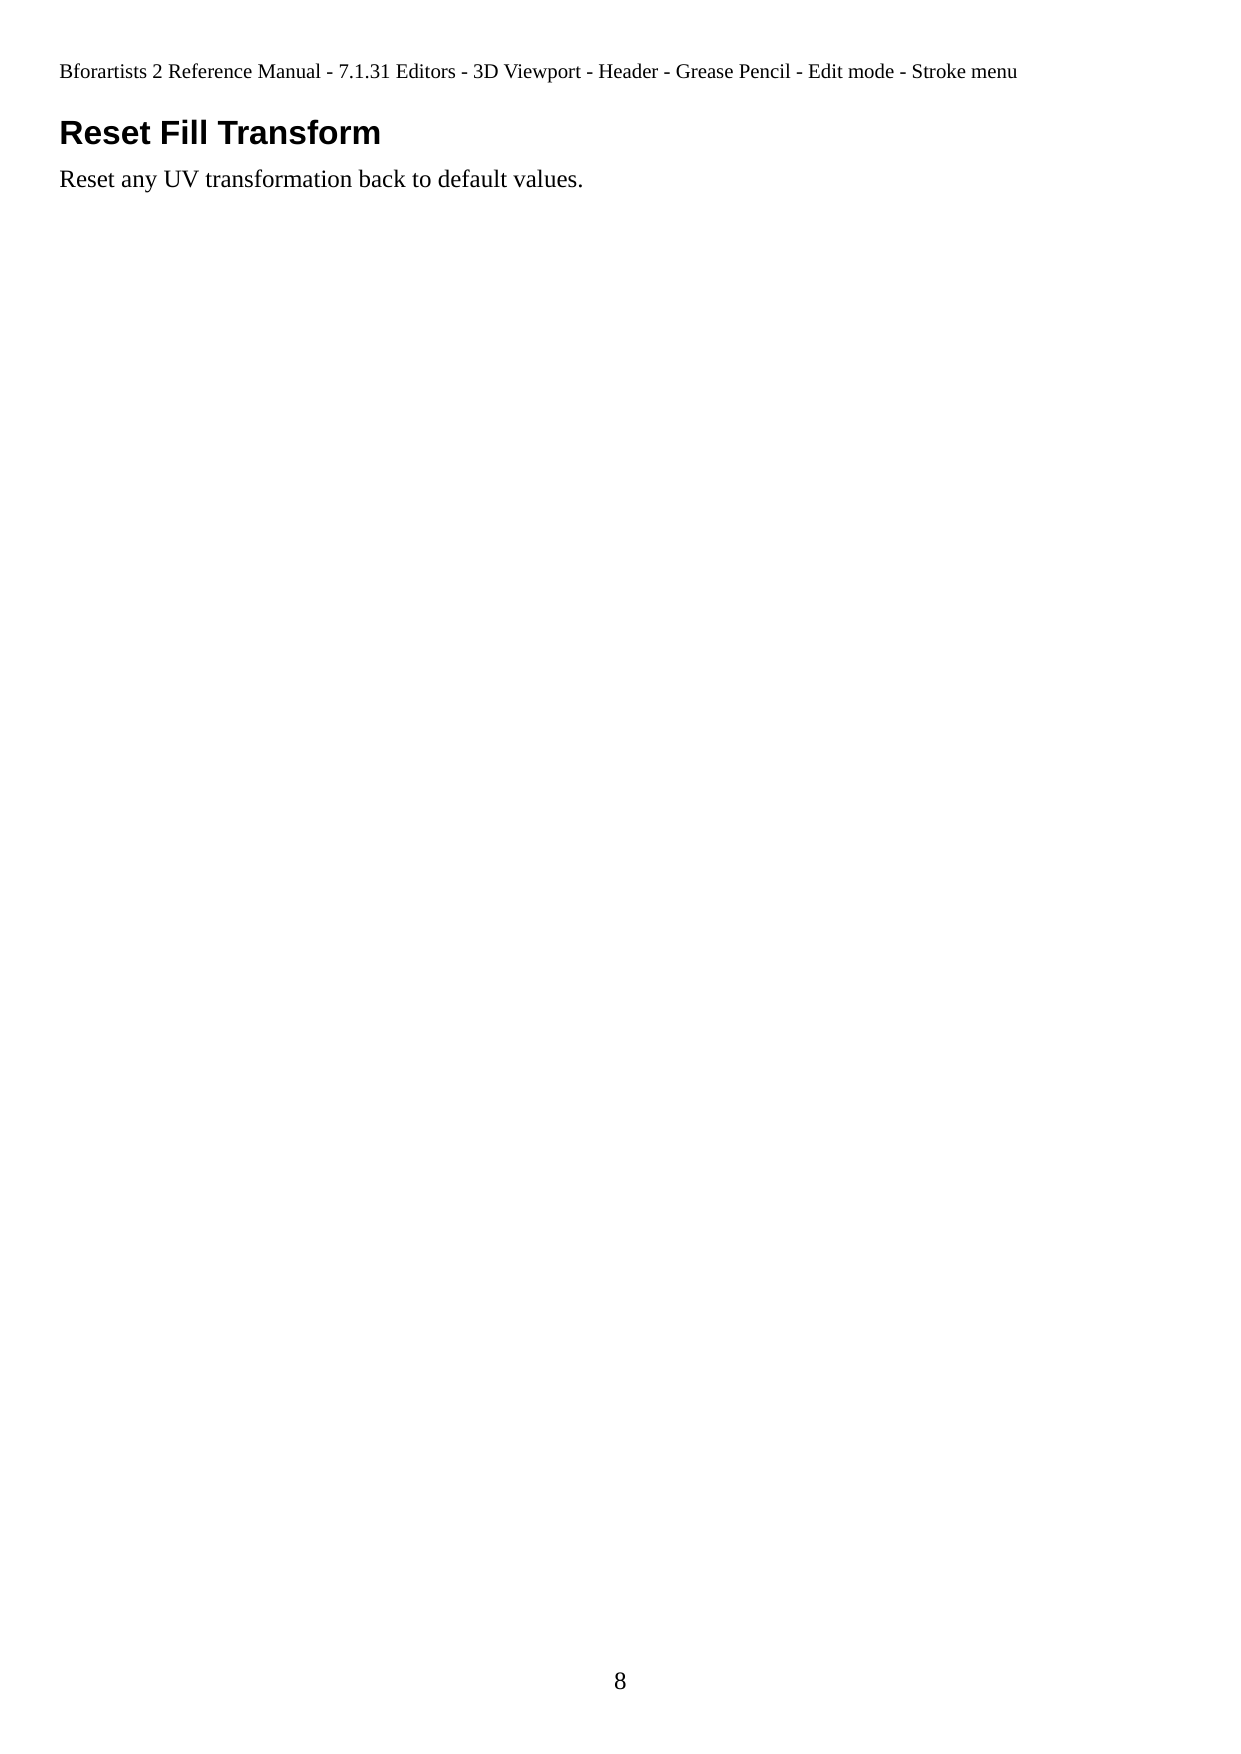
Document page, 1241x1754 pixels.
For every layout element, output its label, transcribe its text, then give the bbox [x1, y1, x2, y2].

subtitle Reset Fill Transform [59, 113, 1181, 151]
text Reset any UV transformation back to default values. [59, 164, 1181, 192]
